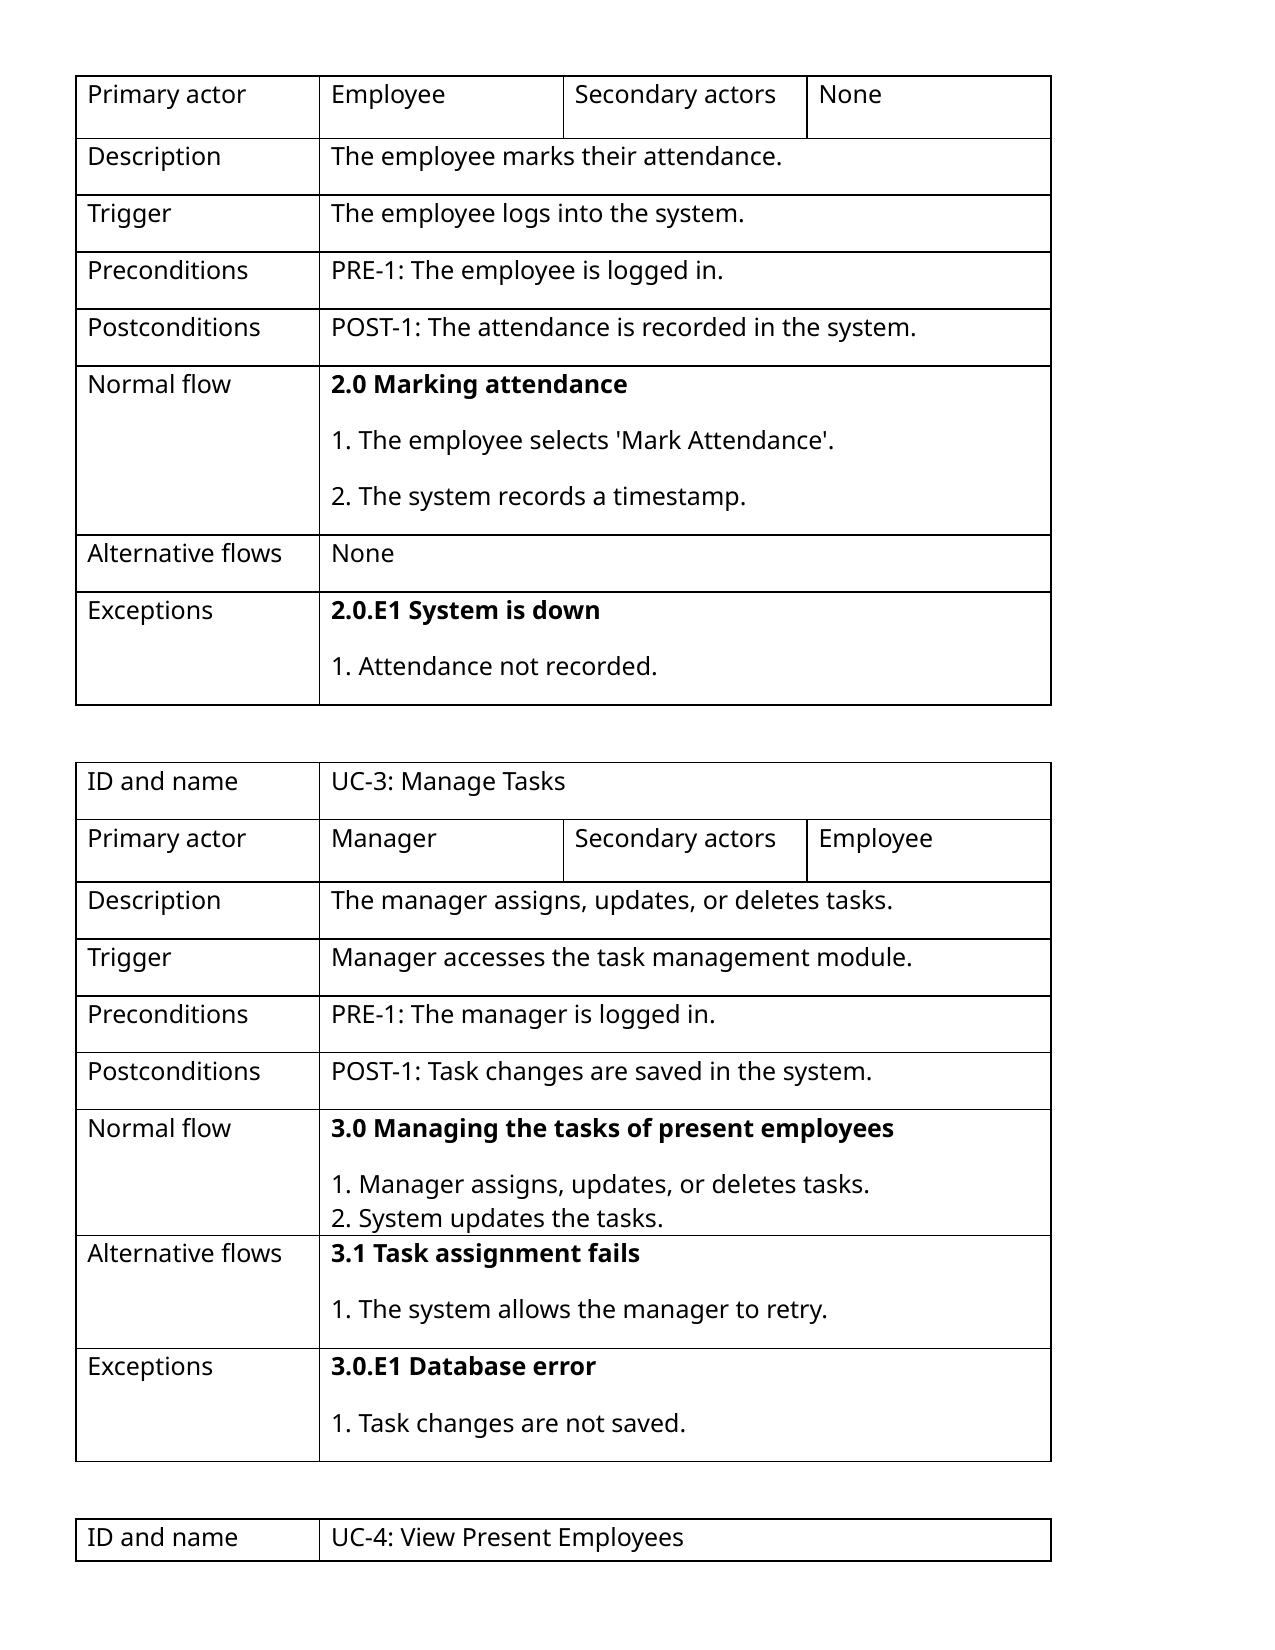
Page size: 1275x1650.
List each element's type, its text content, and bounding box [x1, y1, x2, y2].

table_cell PRE-1: The employee is logged in. [320, 253, 1050, 308]
table_cell Primary actor [77, 77, 319, 137]
table_cell Alternative flows [77, 1236, 319, 1347]
table_cell 3.1 Task assignment fails 1. The system allows the manager to retry. [320, 1236, 1050, 1347]
table_header UC-3: Manage Tasks [320, 763, 1050, 819]
table_cell 3.0 Managing the tasks of present employees 1. Manager assigns, updates, or deletes tasks. 2. System updates the tasks. [320, 1110, 1050, 1234]
table_cell Manager [320, 820, 563, 881]
table_header ID and name [77, 763, 319, 819]
table_cell Postconditions [77, 310, 319, 365]
table_header ID and name [77, 1520, 319, 1560]
table_cell 2.0.E1 System is down 1. Attendance not recorded. [320, 593, 1050, 704]
table_cell 2.0 Marking attendance 1. The employee selects 'Mark Attendance'. 2. The system records a timestamp. [320, 367, 1050, 534]
table_cell Preconditions [77, 253, 319, 308]
table_cell Normal flow [77, 1110, 319, 1234]
table_cell The employee logs into the system. [320, 196, 1050, 251]
table_cell Postconditions [77, 1053, 319, 1109]
table_cell None [320, 536, 1050, 591]
table_header UC-4: View Present Employees [320, 1520, 1050, 1560]
table_cell Manager accesses the task management module. [320, 940, 1050, 995]
table_cell Exceptions [77, 1349, 319, 1461]
table_cell The manager assigns, updates, or deletes tasks. [320, 883, 1050, 938]
table_cell POST-1: Task changes are saved in the system. [320, 1053, 1050, 1109]
table_cell PRE-1: The manager is logged in. [320, 997, 1050, 1052]
table_cell Description [77, 139, 319, 194]
table_cell The employee marks their attendance. [320, 139, 1050, 194]
table_cell None [808, 77, 1050, 137]
table_cell Primary actor [77, 820, 319, 881]
table_cell Normal flow [77, 367, 319, 534]
table_cell Alternative flows [77, 536, 319, 591]
table_cell Secondary actors [564, 820, 806, 881]
table_cell Trigger [77, 940, 319, 995]
table_cell Trigger [77, 196, 319, 251]
table_cell Preconditions [77, 997, 319, 1052]
table_cell Employee [320, 77, 563, 137]
table_cell Description [77, 883, 319, 938]
table_cell POST-1: The attendance is recorded in the system. [320, 310, 1050, 365]
table_cell 3.0.E1 Database error 1. Task changes are not saved. [320, 1349, 1050, 1461]
table_cell Exceptions [77, 593, 319, 704]
table_cell Employee [808, 820, 1050, 881]
table_cell Secondary actors [564, 77, 806, 137]
